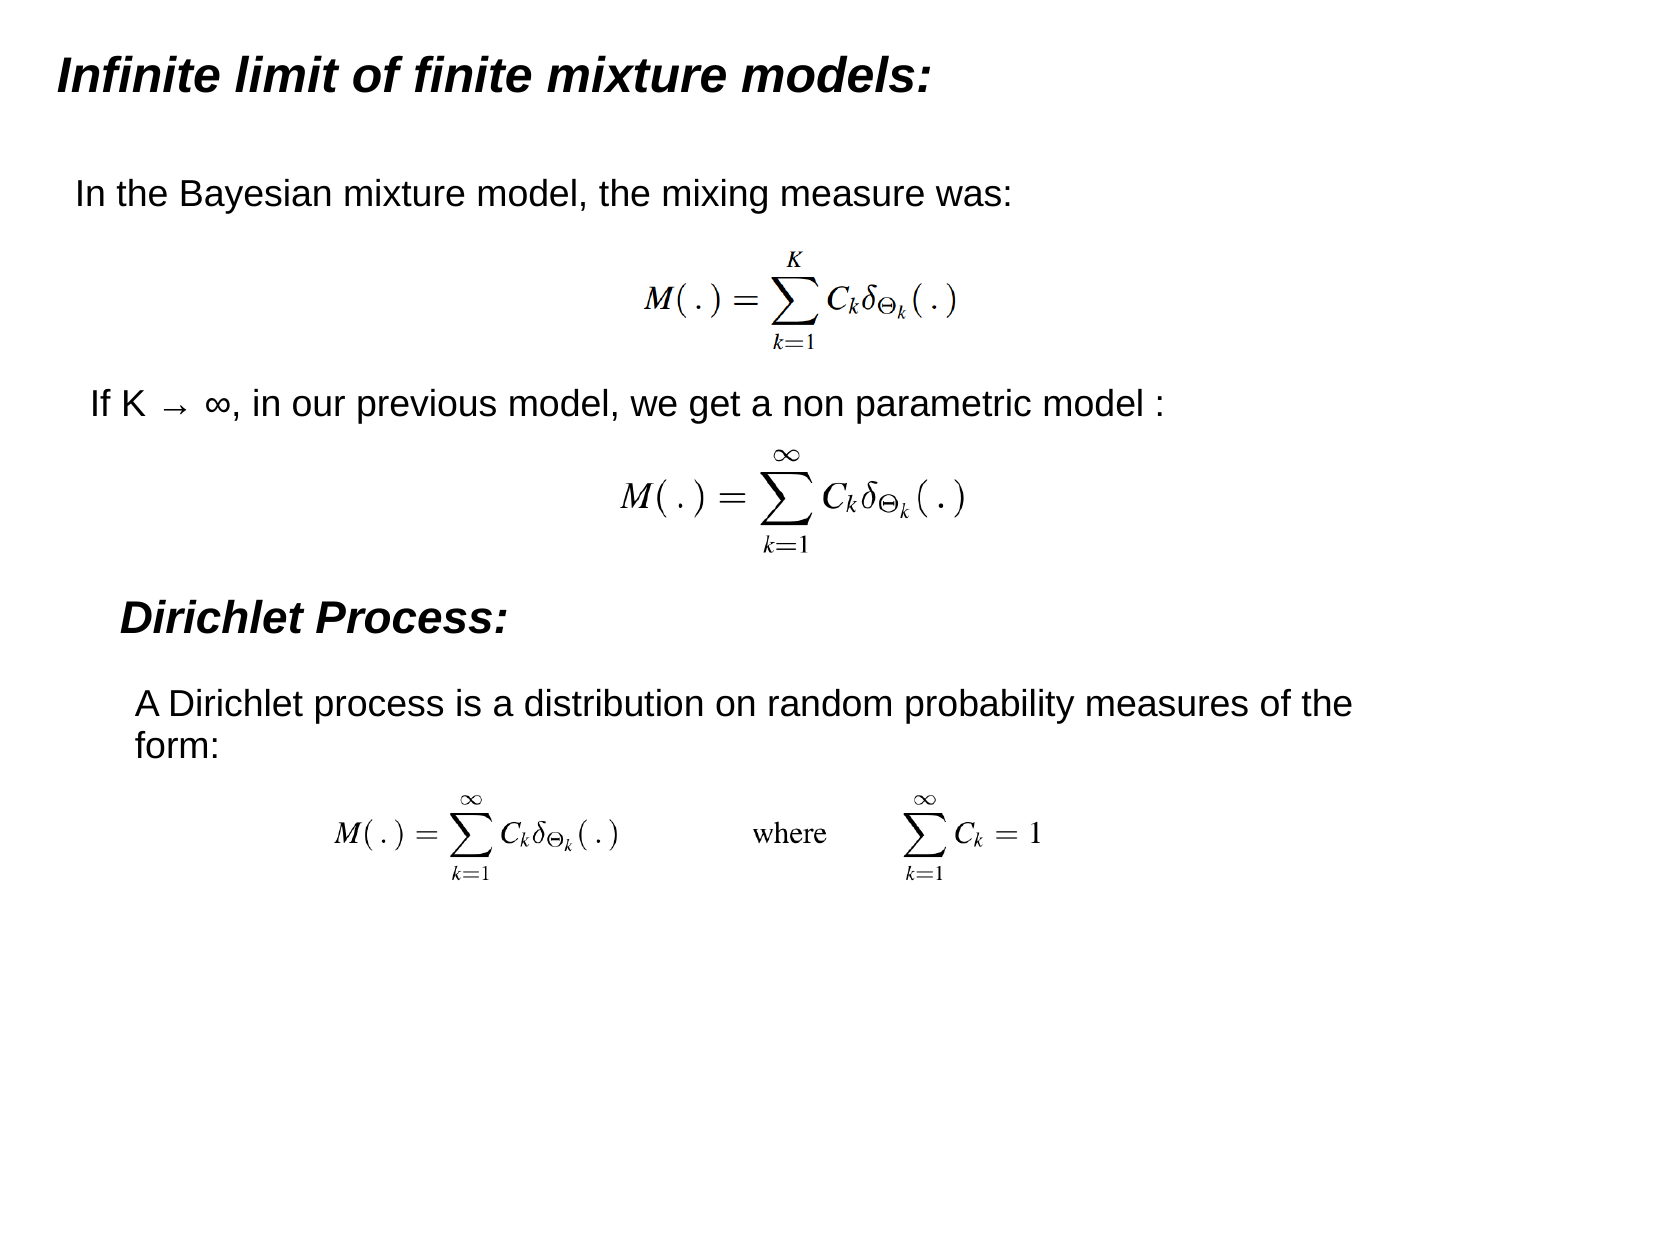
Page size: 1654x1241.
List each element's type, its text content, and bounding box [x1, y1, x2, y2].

text_box In the Bayesian mixture model, the mixing measure was: [60, 165, 1486, 222]
picture [330, 779, 1048, 898]
picture [630, 239, 969, 359]
text_box Dirichlet Process: [105, 585, 706, 652]
text_box A Dirichlet process is a distribution on random probability measures of the form: [120, 675, 1411, 774]
title Infinite limit of finite mixture models: [56, 19, 1201, 131]
picture [615, 431, 976, 579]
text_box If K → ∞, in our previous model, we get a non parametric model : [75, 375, 1276, 474]
